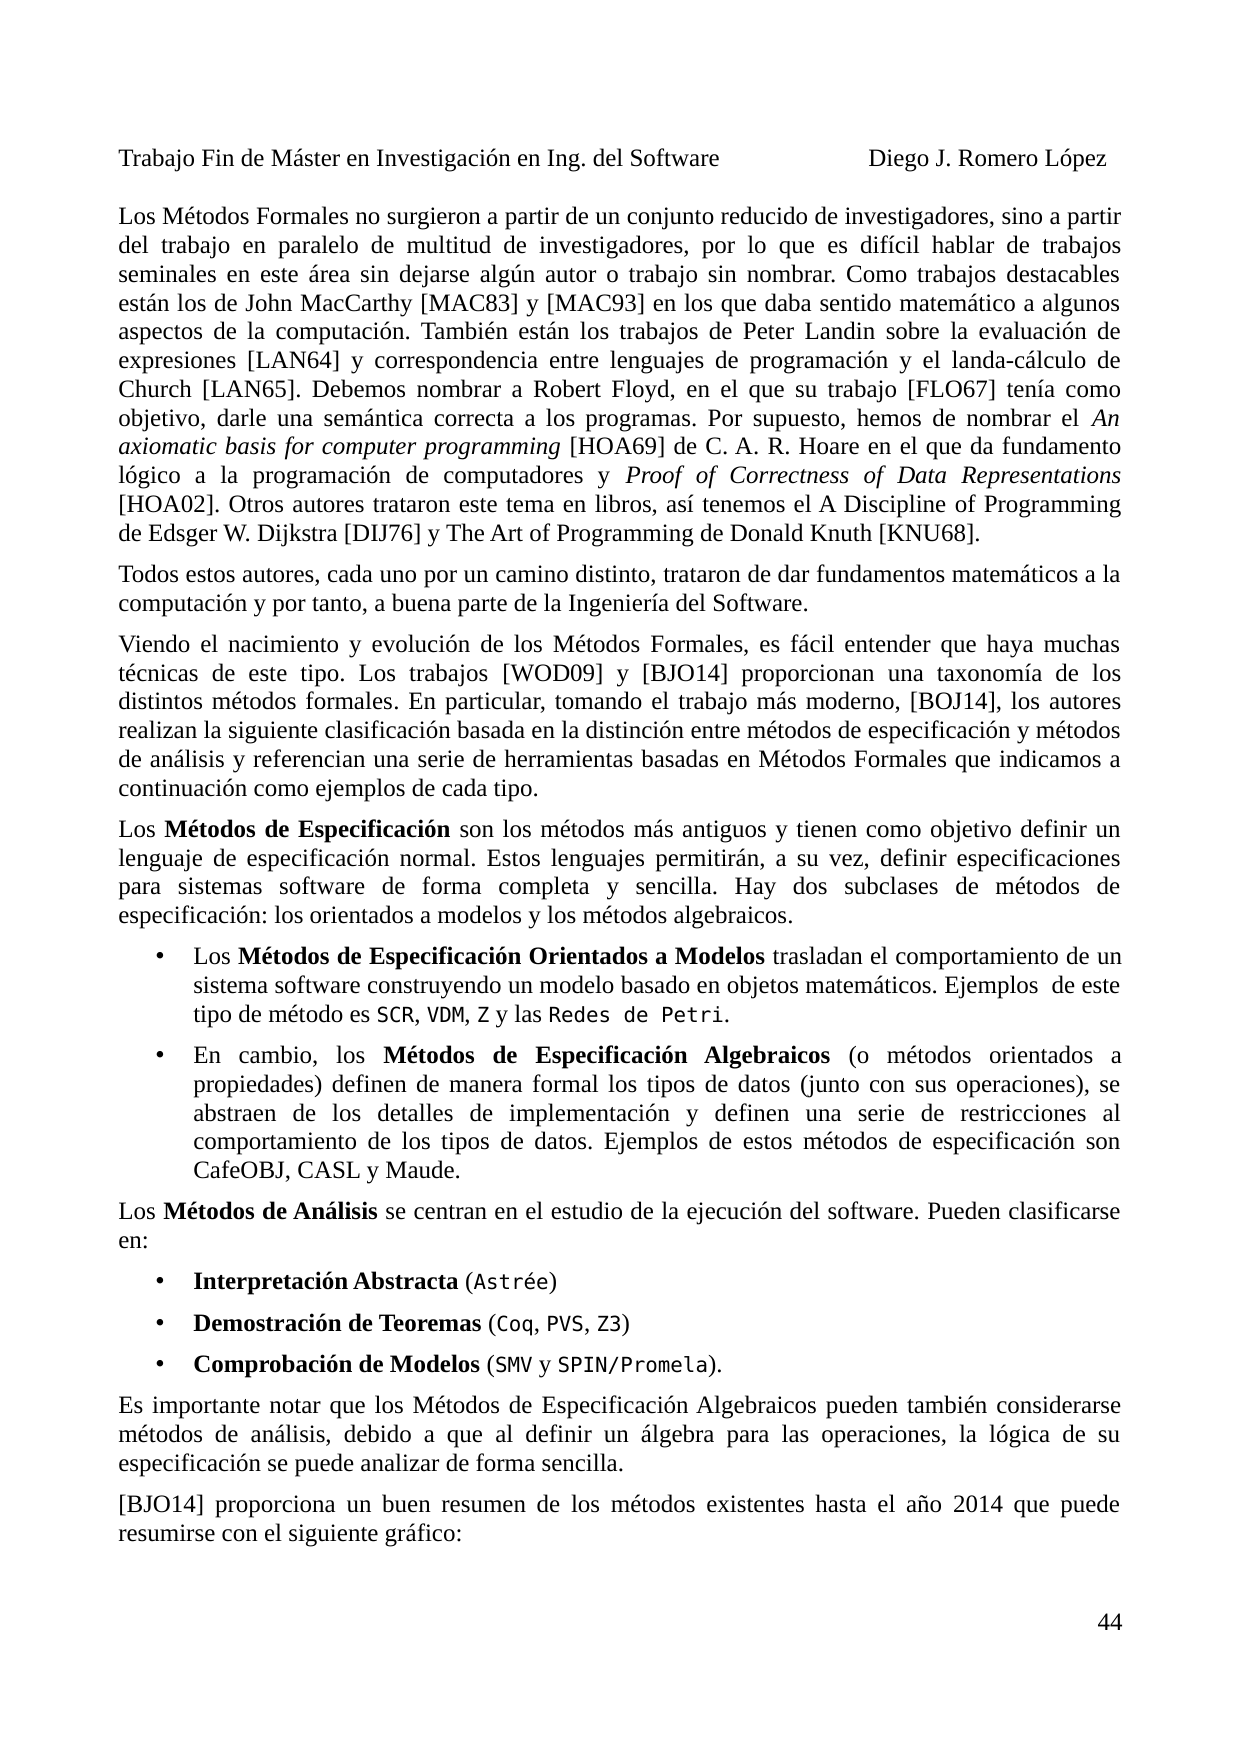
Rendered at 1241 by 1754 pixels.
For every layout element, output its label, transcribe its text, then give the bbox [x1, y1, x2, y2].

text Los Métodos de Análisis se centran en el estudio de la ejecución del software. Pueden clasificarse en: [118, 1196, 1122, 1254]
list En cambio, los Métodos de Especificación Algebraicos (o métodos orientados a propiedades) definen de manera formal los tipos de datos (junto con sus operaciones), se abstraen de los detalles de implementación y definen una serie de restricciones al comportamiento de los tipos de datos. Ejemplos de estos métodos de especificación son CafeOBJ, CASL y Maude. [156, 1040, 1122, 1184]
text Es importante notar que los Métodos de Especificación Algebraicos pueden también considerarse métodos de análisis, debido a que al definir un álgebra para las operaciones, la lógica de su especificación se puede analizar de forma sencilla. [118, 1390, 1122, 1476]
text Los Métodos Formales no surgieron a partir de un conjunto reducido de investigadores, sino a partir del trabajo en paralelo de multitud de investigadores, por lo que es difícil hablar de trabajos seminales en este área sin dejarse algún autor o trabajo sin nombrar. Como trabajos destacables están los de John MacCarthy [MAC83] y [MAC93] en los que daba sentido matemático a algunos aspectos de la computación. También están los trabajos de Peter Landin sobre la evaluación de expresiones [LAN64] y correspondencia entre lenguajes de programación y el landa-cálculo de Church [LAN65]. Debemos nombrar a Robert Floyd, en el que su trabajo [FLO67] tenía como objetivo, darle una semántica correcta a los programas. Por supuesto, hemos de nombrar el An axiomatic basis for computer programming [HOA69] de C. A. R. Hoare en el que da fundamento lógico a la programación de computadores y Proof of Correctness of Data Representations [HOA02]. Otros autores trataron este tema en libros, así tenemos el A Discipline of Programming de Edsger W. Dijkstra [DIJ76] y The Art of Programming de Donald Knuth [KNU68]. [118, 201, 1122, 546]
list Los Métodos de Especificación Orientados a Modelos trasladan el comportamiento de un sistema software construyendo un modelo basado en objetos matemáticos. Ejemplos de este tipo de método es SCR, VDM, Z y las Redes de Petri. [156, 941, 1122, 1028]
list Comprobación de Modelos (SMV y SPIN/Promela). [156, 1349, 1122, 1378]
text Los Métodos de Especificación son los métodos más antiguos y tienen como objetivo definir un lenguaje de especificación normal. Estos lenguajes permitirán, a su vez, definir especificaciones para sistemas software de forma completa y sencilla. Hay dos subclases de métodos de especificación: los orientados a modelos y los métodos algebraicos. [118, 814, 1122, 929]
text Viendo el nacimiento y evolución de los Métodos Formales, es fácil entender que haya muchas técnicas de este tipo. Los trabajos [WOD09] y [BJO14] proporcionan una taxonomía de los distintos métodos formales. En particular, tomando el trabajo más moderno, [BOJ14], los autores realizan la siguiente clasificación basada en la distinción entre métodos de especificación y métodos de análisis y referencian una serie de herramientas basadas en Métodos Formales que indicamos a continuación como ejemplos de cada tipo. [118, 629, 1122, 801]
list Demostración de Teoremas (Coq, PVS, Z3) [156, 1308, 1122, 1336]
text Todos estos autores, cada uno por un camino distinto, trataron de dar fundamentos matemáticos a la computación y por tanto, a buena parte de la Ingeniería del Software. [118, 559, 1122, 616]
list Interpretación Abstracta (Astrée) [156, 1266, 1122, 1295]
text [BJO14] proporciona un buen resumen de los métodos existentes hasta el año 2014 que puede resumirse con el siguiente gráfico: [118, 1489, 1122, 1546]
